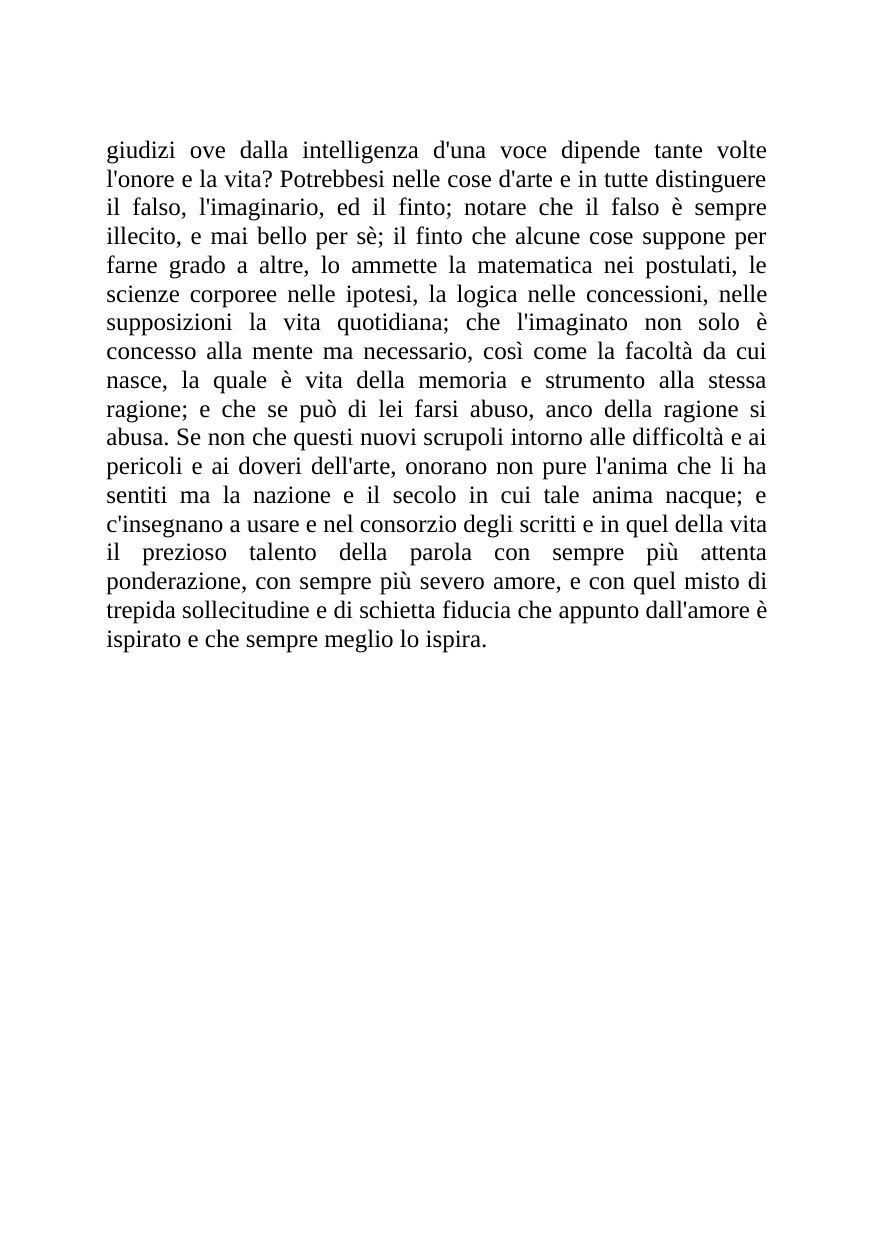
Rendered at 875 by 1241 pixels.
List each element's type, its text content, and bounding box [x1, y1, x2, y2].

text giudizi ove dalla intelligenza d'una voce dipende tante volte l'onore e la vita? Potrebbesi nelle cose d'arte e in tutte distinguere il falso, l'imaginario, ed il finto; notare che il falso è sempre illecito, e mai bello per sè; il finto che alcune cose suppone per farne grado a altre, lo ammette la matematica nei postulati, le scienze corporee nelle ipotesi, la logica nelle concessioni, nelle supposizioni la vita quotidiana; che l'imaginato non solo è concesso alla mente ma necessario, così come la facoltà da cui nasce, la quale è vita della memoria e strumento alla stessa ragione; e che se può di lei farsi abuso, anco della ragione si abusa. Se non che questi nuovi scrupoli intorno alle difficoltà e ai pericoli e ai doveri dell'arte, onorano non pure l'anima che li ha sentiti ma la nazione e il secolo in cui tale anima nacque; e c'insegnano a usare e nel consorzio degli scritti e in quel della vita il prezioso talento della parola con sempre più attenta ponderazione, con sempre più severo amore, e con quel misto di trepida sollecitudine e di schietta fiducia che appunto dall'amore è ispirato e che sempre meglio lo ispira. [106, 135, 768, 652]
